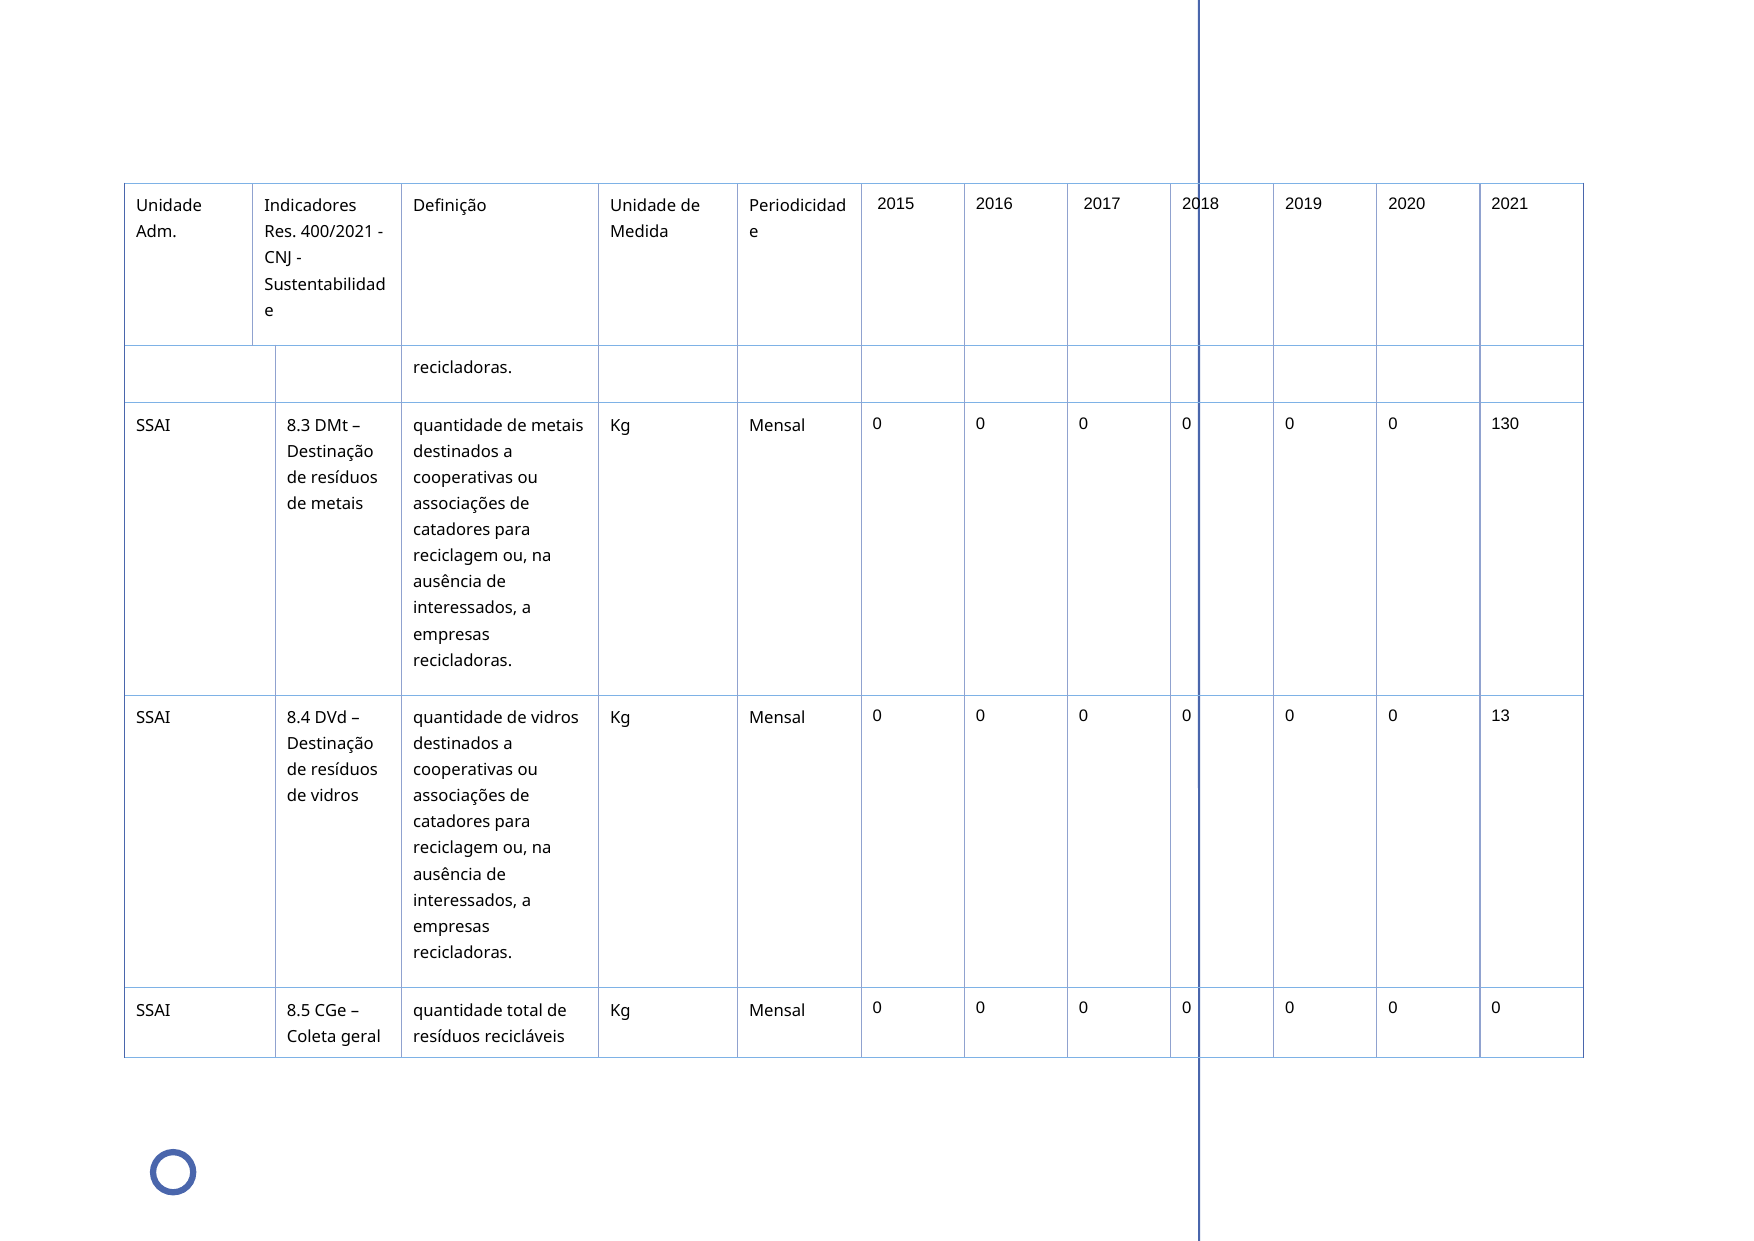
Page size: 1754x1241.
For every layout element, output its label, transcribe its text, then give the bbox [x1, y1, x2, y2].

table_cell 0 [965, 988, 1067, 1057]
table_cell Kg [599, 696, 737, 987]
table_cell [1171, 346, 1273, 402]
table_cell 0 [1171, 696, 1273, 987]
table_cell [1274, 346, 1376, 402]
table_cell [862, 346, 964, 402]
table_cell [125, 346, 275, 402]
table_cell 0 [1481, 988, 1583, 1057]
table_header 2016 [965, 184, 1067, 344]
table_cell 8.4 DVd – Destinação de resíduos de vidros [276, 696, 401, 987]
table_cell Kg [599, 988, 737, 1057]
table_cell 0 [965, 403, 1067, 694]
table_header 2017 [1068, 184, 1170, 344]
table_cell recicladoras. [402, 346, 598, 402]
table_cell 0 [1274, 696, 1376, 987]
table_cell 0 [1377, 696, 1479, 987]
table_header 2020 [1377, 184, 1479, 344]
table_cell SSAI [125, 988, 275, 1057]
table_cell 0 [1068, 988, 1170, 1057]
table_cell 0 [862, 988, 964, 1057]
table_cell [1068, 346, 1170, 402]
table_cell Mensal [738, 988, 861, 1057]
table_cell 0 [1068, 696, 1170, 987]
table_cell Mensal [738, 696, 861, 987]
table_header 2015 [862, 184, 964, 344]
table_cell [599, 346, 737, 402]
table_cell [1481, 346, 1583, 402]
table_header 2021 [1481, 184, 1583, 344]
table_header Unidade de Medida [599, 184, 737, 344]
table_cell [1377, 346, 1479, 402]
table_cell quantidade de metais destinados a cooperativas ou associações de catadores para reciclagem ou, na ausência de interessados, a empresas recicladoras. [402, 403, 598, 694]
table_cell 8.3 DMt – Destinação de resíduos de metais [276, 403, 401, 694]
table_cell 0 [1171, 403, 1273, 694]
table_header Periodicidade [738, 184, 861, 344]
table_cell Kg [599, 403, 737, 694]
table_cell 0 [1377, 403, 1479, 694]
table_cell 0 [862, 403, 964, 694]
table_cell quantidade total de resíduos recicláveis [402, 988, 598, 1057]
table_cell 0 [862, 696, 964, 987]
table_cell 8.5 CGe – Coleta geral [276, 988, 401, 1057]
table_cell 0 [1274, 403, 1376, 694]
table_header Indicadores Res. 400/2021 - CNJ - Sustentabilidade [253, 184, 401, 344]
table_cell [276, 346, 401, 402]
table_header 2019 [1274, 184, 1376, 344]
table_cell 13 [1481, 696, 1583, 987]
table_header Unidade Adm. [125, 184, 252, 344]
table_cell Mensal [738, 403, 861, 694]
table_cell quantidade de vidros destinados a cooperativas ou associações de catadores para reciclagem ou, na ausência de interessados, a empresas recicladoras. [402, 696, 598, 987]
table_cell 0 [1274, 988, 1376, 1057]
table_cell 130 [1481, 403, 1583, 694]
table_cell SSAI [125, 696, 275, 987]
table_cell 0 [1377, 988, 1479, 1057]
table_cell 0 [1171, 988, 1273, 1057]
table_cell 0 [1068, 403, 1170, 694]
table_cell [738, 346, 861, 402]
table_header Definição [402, 184, 598, 344]
table_cell SSAI [125, 403, 275, 694]
table_header 2018 [1171, 184, 1273, 344]
table_cell 0 [965, 696, 1067, 987]
table_cell [965, 346, 1067, 402]
